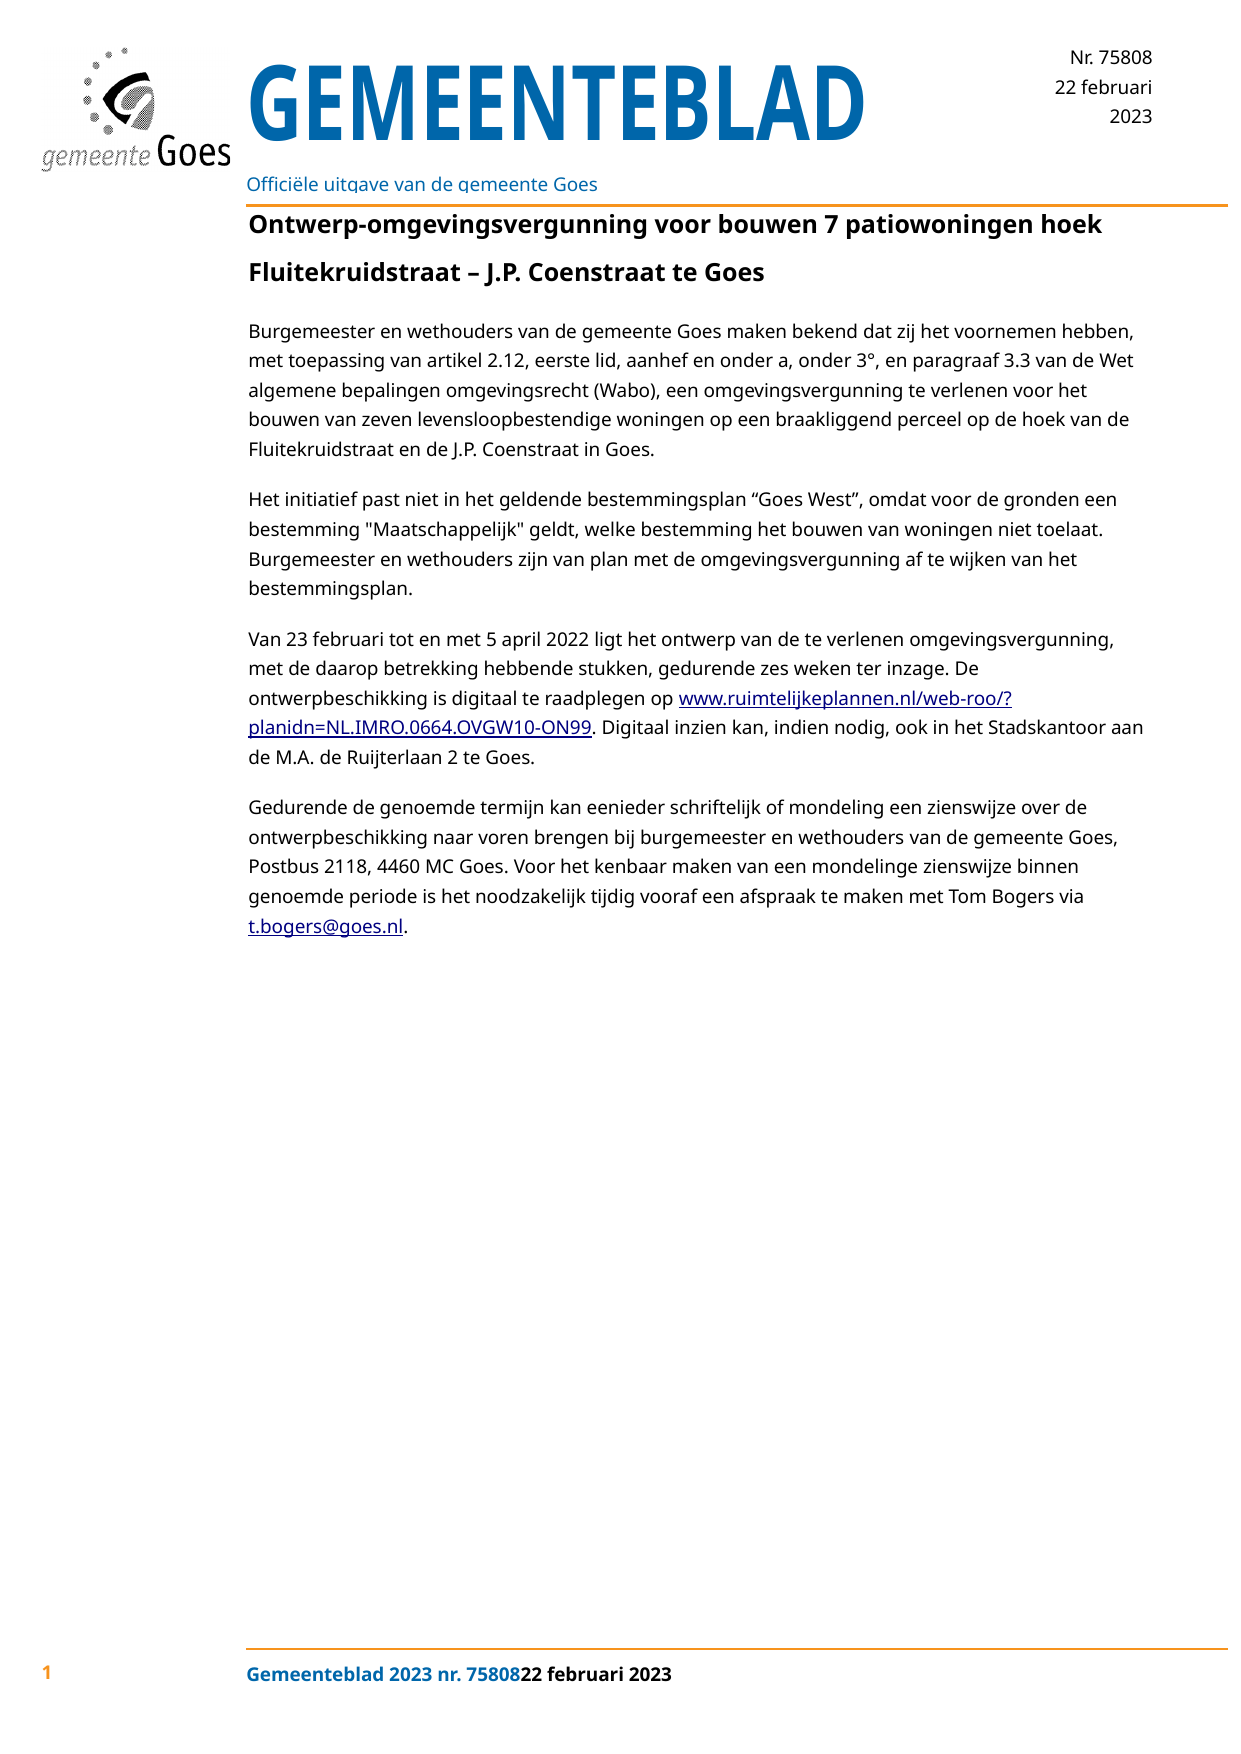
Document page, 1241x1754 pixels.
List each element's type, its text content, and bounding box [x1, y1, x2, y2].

text Van 23 februari tot en met 5 april 2022 ligt het ontwerp van de te verlenen omgevingsvergunning, met de daarop betrekking hebbende stukken, gedurende zes weken ter inzage. De ontwerpbeschikking is digitaal te raadplegen op www.ruimtelijkeplannen.nl/web-roo/?planidn=NL.IMRO.0664.OVGW10-ON99. Digitaal inzien kan, indien nodig, ook in het Stadskantoor aan de M.A. de Ruijterlaan 2 te Goes. [248, 626, 1152, 770]
text Het initiatief past niet in het geldende bestemmingsplan “Goes West”, omdat voor de gronden een bestemming "Maatschappelijk" geldt, welke bestemming het bouwen van woningen niet toelaat. Burgemeester en wethouders zijn van plan met de omgevingsvergunning af te wijken van het bestemmingsplan. [248, 487, 1152, 601]
text Ontwerp-omgevingsvergunning voor bouwen 7 patiowoningen hoek Fluitekruidstraat – J.P. Coenstraat te Goes [248, 207, 1152, 288]
text Burgemeester en wethouders van de gemeente Goes maken bekend dat zij het voornemen hebben, met toepassing van artikel 2.12, eerste lid, aanhef en onder a, onder 3°, en paragraaf 3.3 van de Wet algemene bepalingen omgevingsrecht (Wabo), een omgevingsvergunning te verlenen voor het bouwen van zeven levensloopbestendige woningen op een braakliggend perceel op de hoek van de Fluitekruidstraat en de J.P. Coenstraat in Goes. [248, 318, 1152, 462]
text Gedurende de genoemde termijn kan eenieder schriftelijk of mondeling een zienswijze over de ontwerpbeschikking naar voren brengen bij burgemeester en wethouders van de gemeente Goes, Postbus 2118, 4460 MC Goes. Voor het kenbaar maken van een mondelinge zienswijze binnen genoemde periode is het noodzakelijk tijdig vooraf een afspraak te maken met Tom Bogers via t.bogers@goes.nl. [248, 794, 1152, 939]
picture [41, 47, 231, 172]
